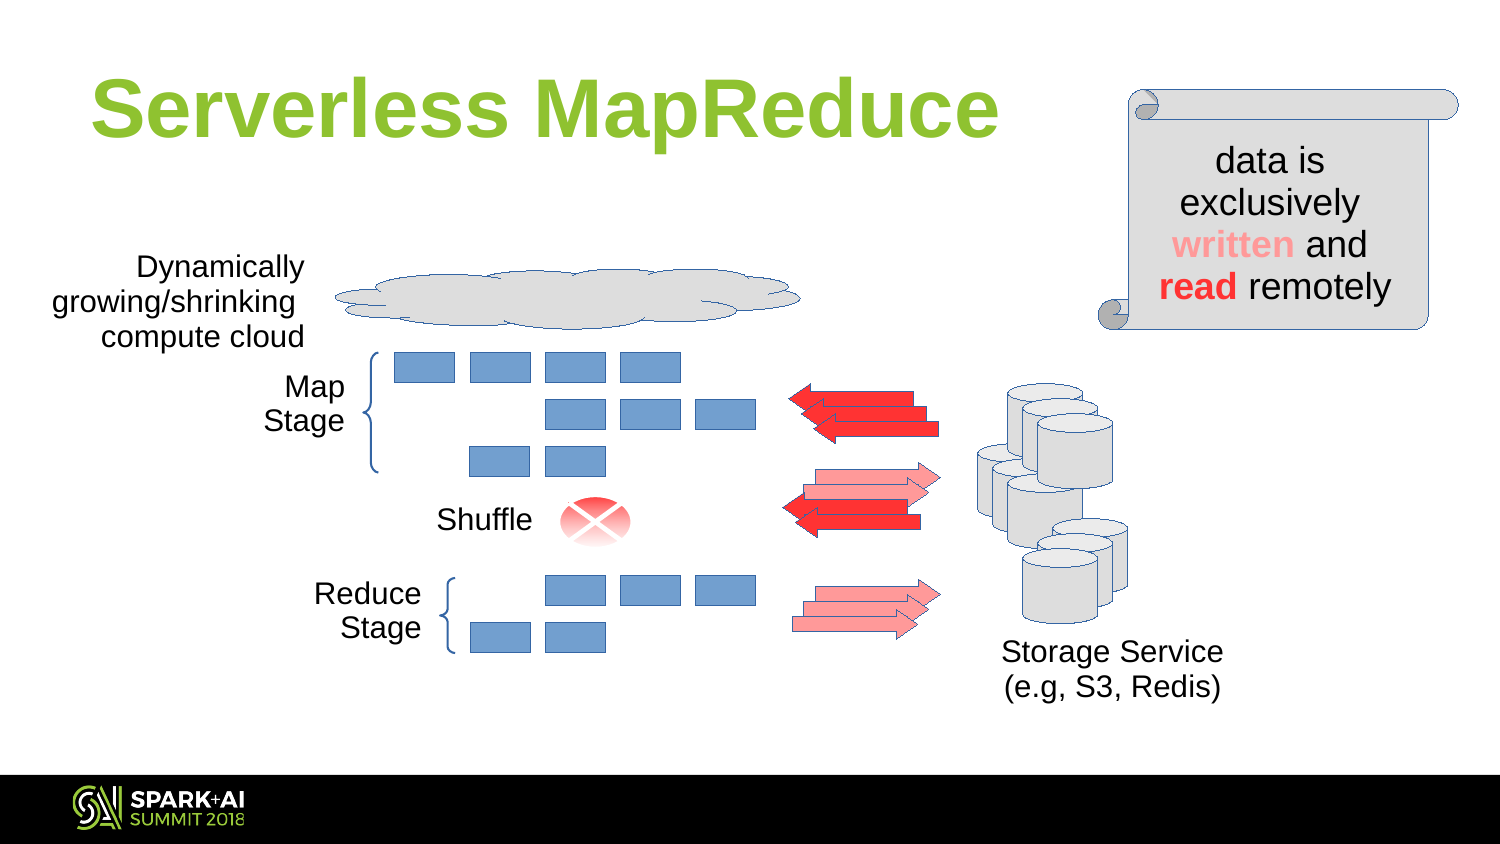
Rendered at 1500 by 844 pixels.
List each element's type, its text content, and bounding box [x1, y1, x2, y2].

text_box Map Stage [228, 361, 361, 461]
text_box [620, 352, 681, 383]
text_box [469, 446, 530, 477]
text_box [695, 399, 756, 430]
text_box [335, 269, 801, 330]
text_box Dynamically growing/shrinking compute cloud [0, 242, 321, 362]
text_box [788, 383, 939, 444]
text_box [792, 579, 941, 640]
text_box [545, 446, 606, 477]
title Serverless MapReduce [75, 33, 1426, 175]
text_box [545, 575, 606, 606]
text_box [620, 575, 681, 606]
text_box [1022, 530, 1128, 624]
text_box data is exclusively written and read remotely [1144, 131, 1407, 315]
text_box Storage Service (e.g, S3, Redis) [962, 627, 1263, 730]
text_box [695, 575, 756, 606]
text_box [545, 352, 606, 383]
text_box [1098, 89, 1459, 330]
text_box Reduce Stage [260, 568, 437, 683]
text_box [620, 399, 681, 430]
text_box [557, 494, 633, 550]
text_box [394, 352, 455, 383]
text_box [470, 352, 531, 383]
text_box [977, 394, 1113, 550]
text_box [782, 462, 941, 538]
text_box [470, 622, 531, 653]
text_box [545, 622, 606, 653]
text_box [545, 399, 606, 430]
text_box Shuffle [371, 495, 549, 550]
